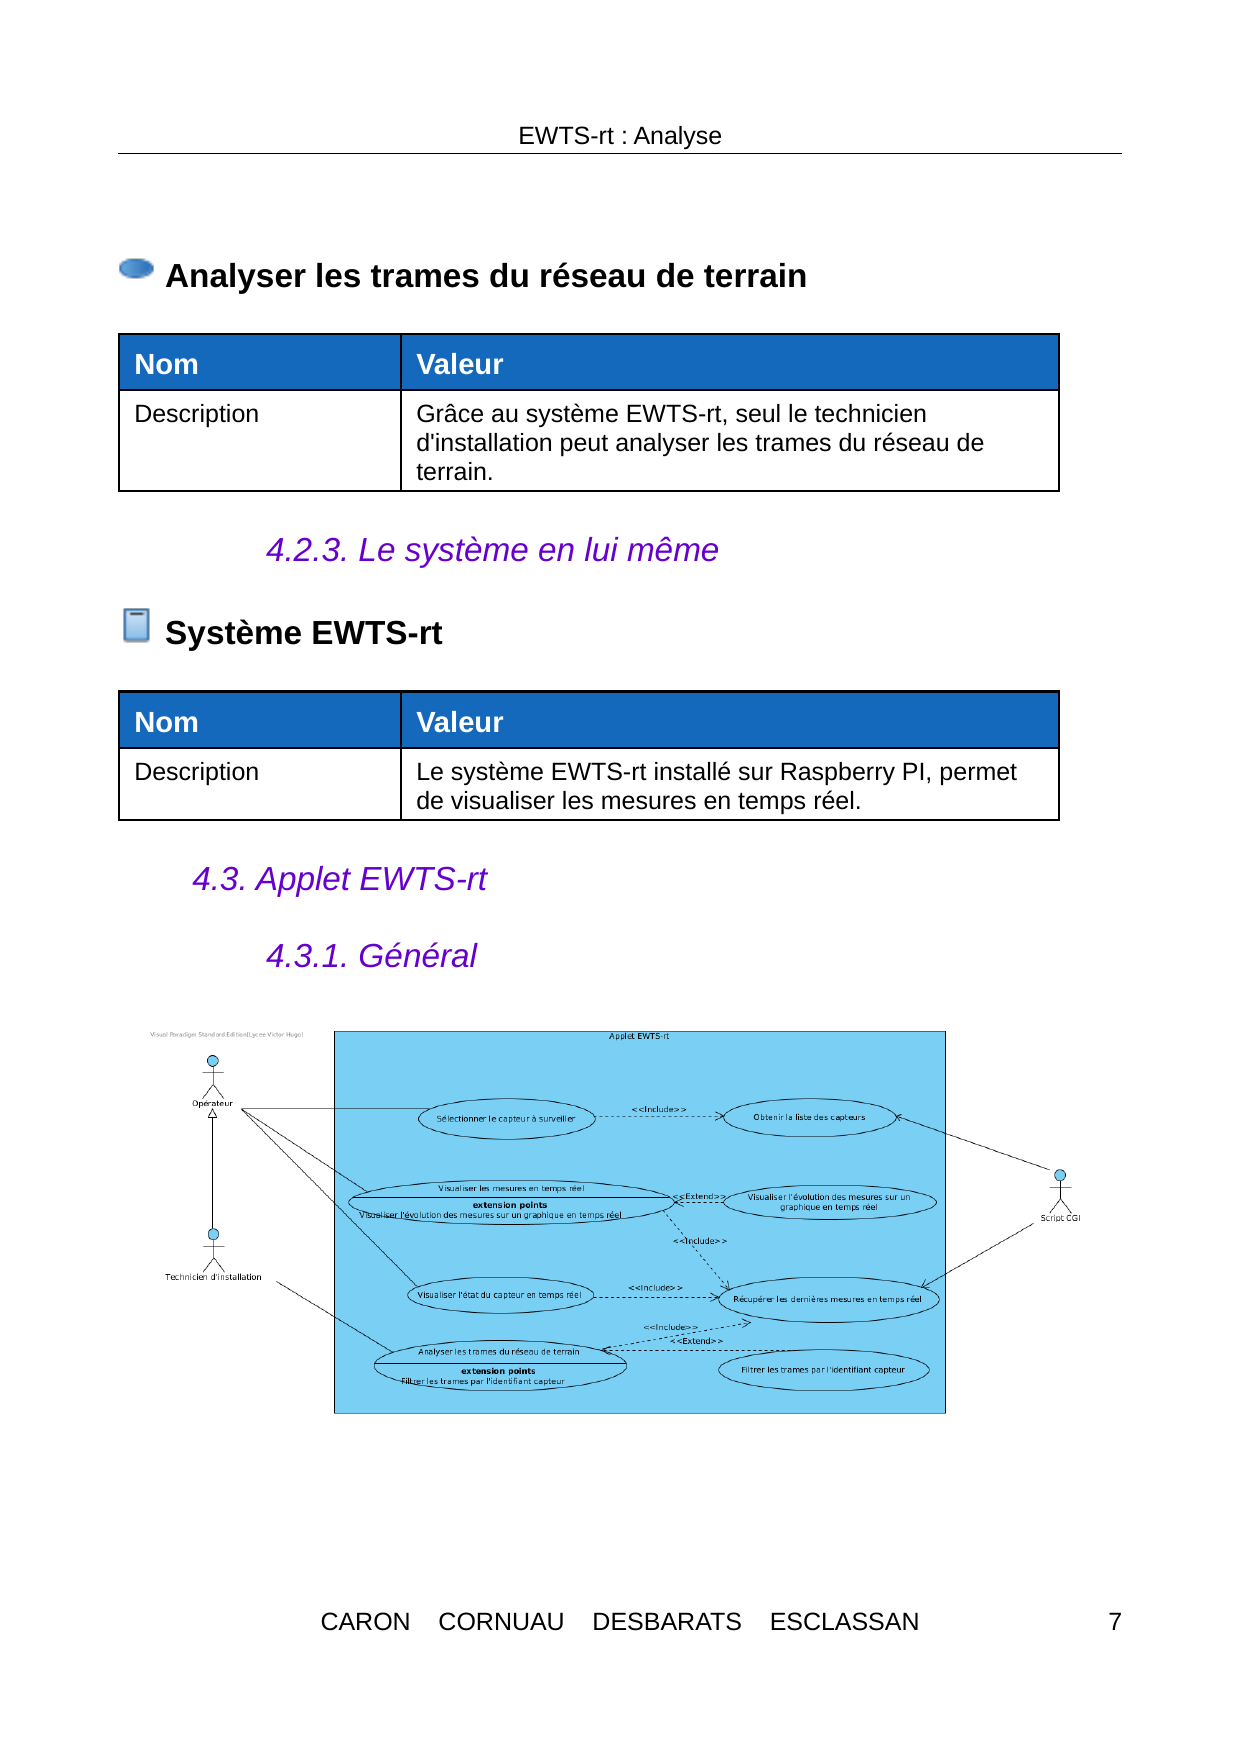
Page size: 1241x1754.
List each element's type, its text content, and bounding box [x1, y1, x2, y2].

table_cell Description [120, 749, 400, 819]
table_header Valeur [402, 335, 1058, 389]
text 4.3.1. Général [118, 936, 1122, 975]
table_cell Grâce au système EWTS-rt, seul le technicien d'installation peut analyser les trames du réseau de terrain. [402, 391, 1058, 490]
table_header Nom [120, 335, 400, 389]
table_header Nom [120, 693, 400, 747]
table_cell Description [120, 391, 400, 490]
table_cell Le système EWTS-rt installé sur Raspberry PI, permet de visualiser les mesures en temps réel. [402, 749, 1058, 819]
subtitle Analyser les trames du réseau de terrain [118, 249, 1122, 294]
text 4.2.3. Le système en lui même [118, 530, 1122, 569]
picture [150, 1029, 1090, 1416]
text Système EWTS-rt [118, 607, 1122, 652]
table_header Valeur [402, 693, 1058, 747]
text 4.3. Applet EWTS-rt [118, 859, 1122, 898]
picture [118, 607, 156, 645]
picture [118, 249, 156, 287]
